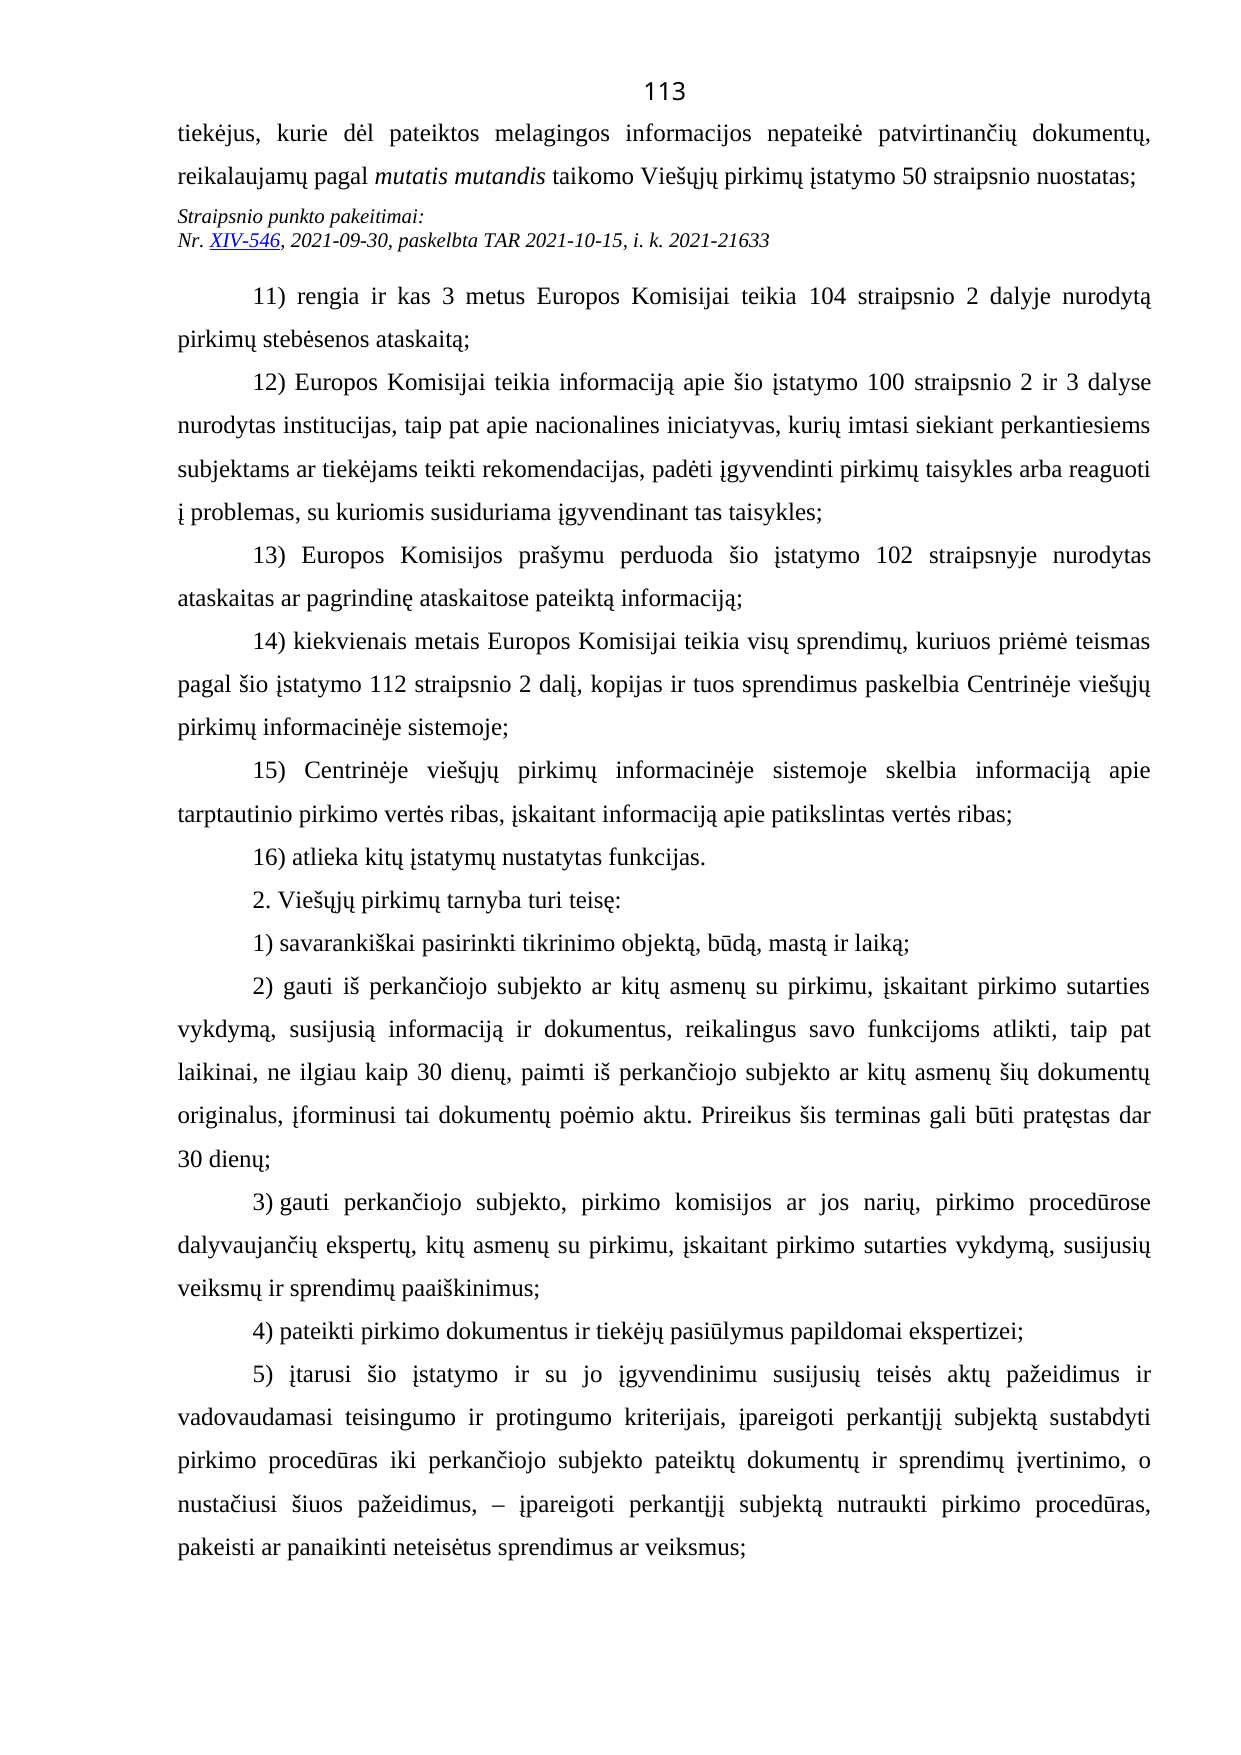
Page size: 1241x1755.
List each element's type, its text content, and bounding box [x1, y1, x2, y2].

text Nr. XIV-546, 2021-09-30, paskelbta TAR 2021-10-15, i. k. 2021-21633 [177, 228, 1152, 252]
text 3) gauti perkančiojo subjekto, pirkimo komisijos ar jos narių, pirkimo procedūrose dalyvaujančių ekspertų, kitų asmenų su pirkimu, įskaitant pirkimo sutarties vykdymą, susijusių veiksmų ir sprendimų paaiškinimus; [177, 1187, 1152, 1302]
text 5) įtarusi šio įstatymo ir su jo įgyvendinimu susijusių teisės aktų pažeidimus ir vadovaudamasi teisingumo ir protingumo kriterijais, įpareigoti perkantįjį subjektą sustabdyti pirkimo procedūras iki perkančiojo subjekto pateiktų dokumentų ir sprendimų įvertinimo, o nustačiusi šiuos pažeidimus, – įpareigoti perkantįjį subjektą nutraukti pirkimo procedūras, pakeisti ar panaikinti neteisėtus sprendimus ar veiksmus; [177, 1359, 1152, 1561]
text 13) Europos Komisijos prašymu perduoda šio įstatymo 102 straipsnyje nurodytas ataskaitas ar pagrindinę ataskaitose pateiktą informaciją; [177, 540, 1152, 612]
text 4) pateikti pirkimo dokumentus ir tiekėjų pasiūlymus papildomai ekspertizei; [177, 1316, 1152, 1345]
text 11) rengia ir kas 3 metus Europos Komisijai teikia 104 straipsnio 2 dalyje nurodytą pirkimų stebėsenos ataskaitą; [177, 281, 1152, 353]
text 1) savarankiškai pasirinkti tikrinimo objektą, būdą, mastą ir laiką; [177, 928, 1152, 957]
text 16) atlieka kitų įstatymų nustatytas funkcijas. [177, 842, 1152, 871]
text Straipsnio punkto pakeitimai: [177, 204, 1152, 228]
text 2. Viešųjų pirkimų tarnyba turi teisę: [177, 885, 1152, 914]
text 2) gauti iš perkančiojo subjekto ar kitų asmenų su pirkimu, įskaitant pirkimo sutarties vykdymą, susijusią informaciją ir dokumentus, reikalingus savo funkcijoms atlikti, taip pat laikinai, ne ilgiau kaip 30 dienų, paimti iš perkančiojo subjekto ar kitų asmenų šių dokumentų originalus, įforminusi tai dokumentų poėmio aktu. Prireikus šis terminas gali būti pratęstas dar 30 dienų; [177, 971, 1152, 1172]
text 12) Europos Komisijai teikia informaciją apie šio įstatymo 100 straipsnio 2 ir 3 dalyse nurodytas institucijas, taip pat apie nacionalines iniciatyvas, kurių imtasi siekiant perkantiesiems subjektams ar tiekėjams teikti rekomendacijas, padėti įgyvendinti pirkimų taisykles arba reaguoti į problemas, su kuriomis susiduriama įgyvendinant tas taisykles; [177, 367, 1152, 526]
text 14) kiekvienais metais Europos Komisijai teikia visų sprendimų, kuriuos priėmė teismas pagal šio įstatymo 112 straipsnio 2 dalį, kopijas ir tuos sprendimus paskelbia Centrinėje viešųjų pirkimų informacinėje sistemoje; [177, 626, 1152, 741]
text 15) Centrinėje viešųjų pirkimų informacinėje sistemoje skelbia informaciją apie tarptautinio pirkimo vertės ribas, įskaitant informaciją apie patikslintas vertės ribas; [177, 756, 1152, 827]
text tiekėjus, kurie dėl pateiktos melagingos informacijos nepateikė patvirtinančių dokumentų, reikalaujamų pagal mutatis mutandis taikomo Viešųjų pirkimų įstatymo 50 straipsnio nuostatas; [177, 118, 1152, 190]
